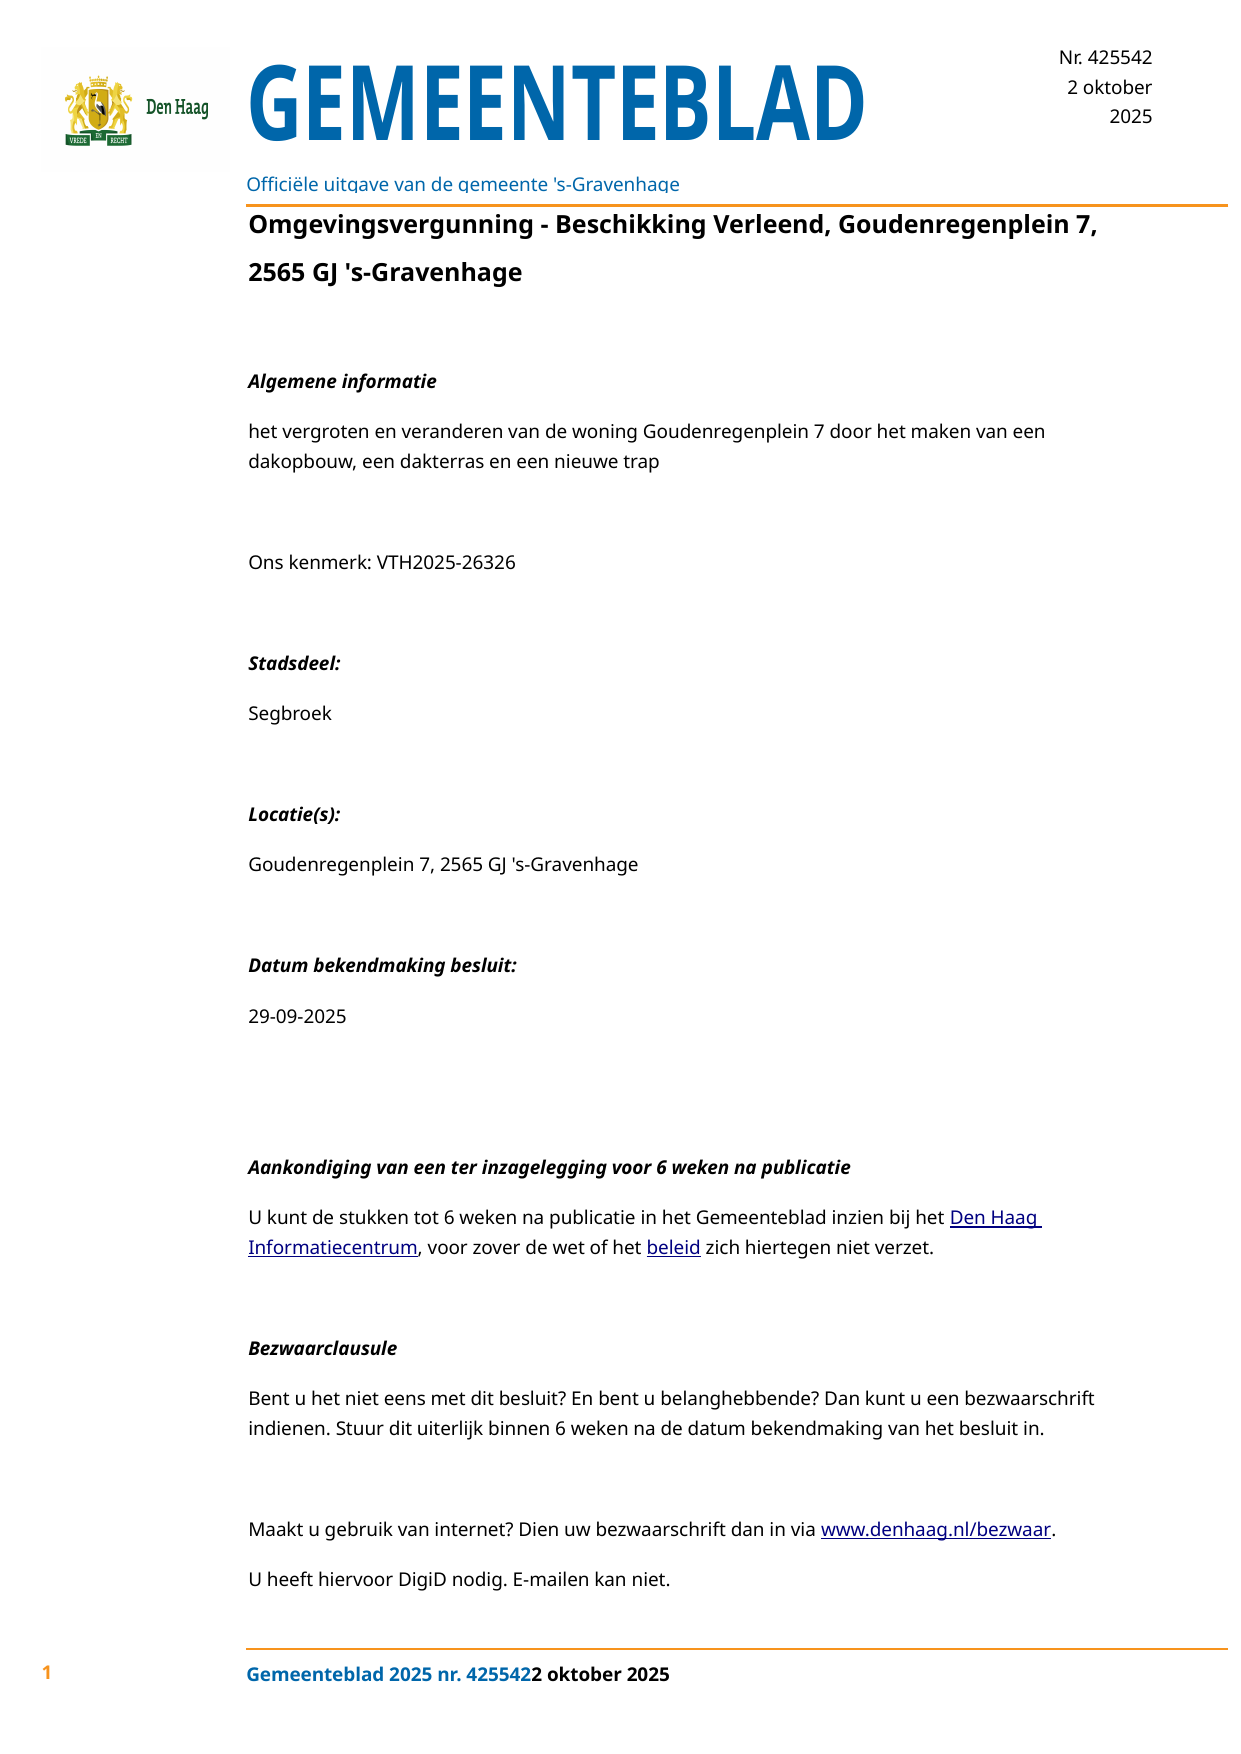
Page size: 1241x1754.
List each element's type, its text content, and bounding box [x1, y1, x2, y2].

text Segbroek [248, 700, 1152, 726]
text U heeft hiervoor DigiD nodig. E-mailen kan niet. [248, 1566, 1152, 1592]
text Maakt u gebruik van internet? Dien uw bezwaarschrift dan in via www.denhaag.nl/bezwaar. [248, 1516, 1152, 1542]
text Omgevingsvergunning - Beschikking Verleend, Goudenregenplein 7, 2565 GJ 's-Gravenhage [248, 207, 1152, 288]
text Aankondiging van een ter inzagelegging voor 6 weken na publicatie [248, 1154, 1152, 1180]
text 29-09-2025 [248, 1003, 1152, 1029]
text Datum bekendmaking besluit: [248, 952, 1152, 978]
text het vergroten en veranderen van de woning Goudenregenplein 7 door het maken van een dakopbouw, een dakterras en een nieuwe trap [248, 419, 1152, 474]
text Bent u het niet eens met dit besluit? En bent u belanghebbende? Dan kunt u een bezwaarschrift indienen. Stuur dit uiterlijk binnen 6 weken na de datum bekendmaking van het besluit in. [248, 1385, 1152, 1441]
text Ons kenmerk: VTH2025-26326 [248, 549, 1152, 575]
text U kunt de stukken tot 6 weken na publicatie in het Gemeenteblad inzien bij het Den Haag Informatiecentrum, voor zover de wet of het beleid zich hiertegen niet verzet. [248, 1204, 1152, 1260]
text Algemene informatie [248, 368, 1152, 394]
picture [41, 47, 231, 172]
text Stadsdeel: [248, 650, 1152, 676]
text Bezwaarclausule [248, 1335, 1152, 1361]
text Locatie(s): [248, 801, 1152, 827]
text Goudenregenplein 7, 2565 GJ 's-Gravenhage [248, 852, 1152, 877]
